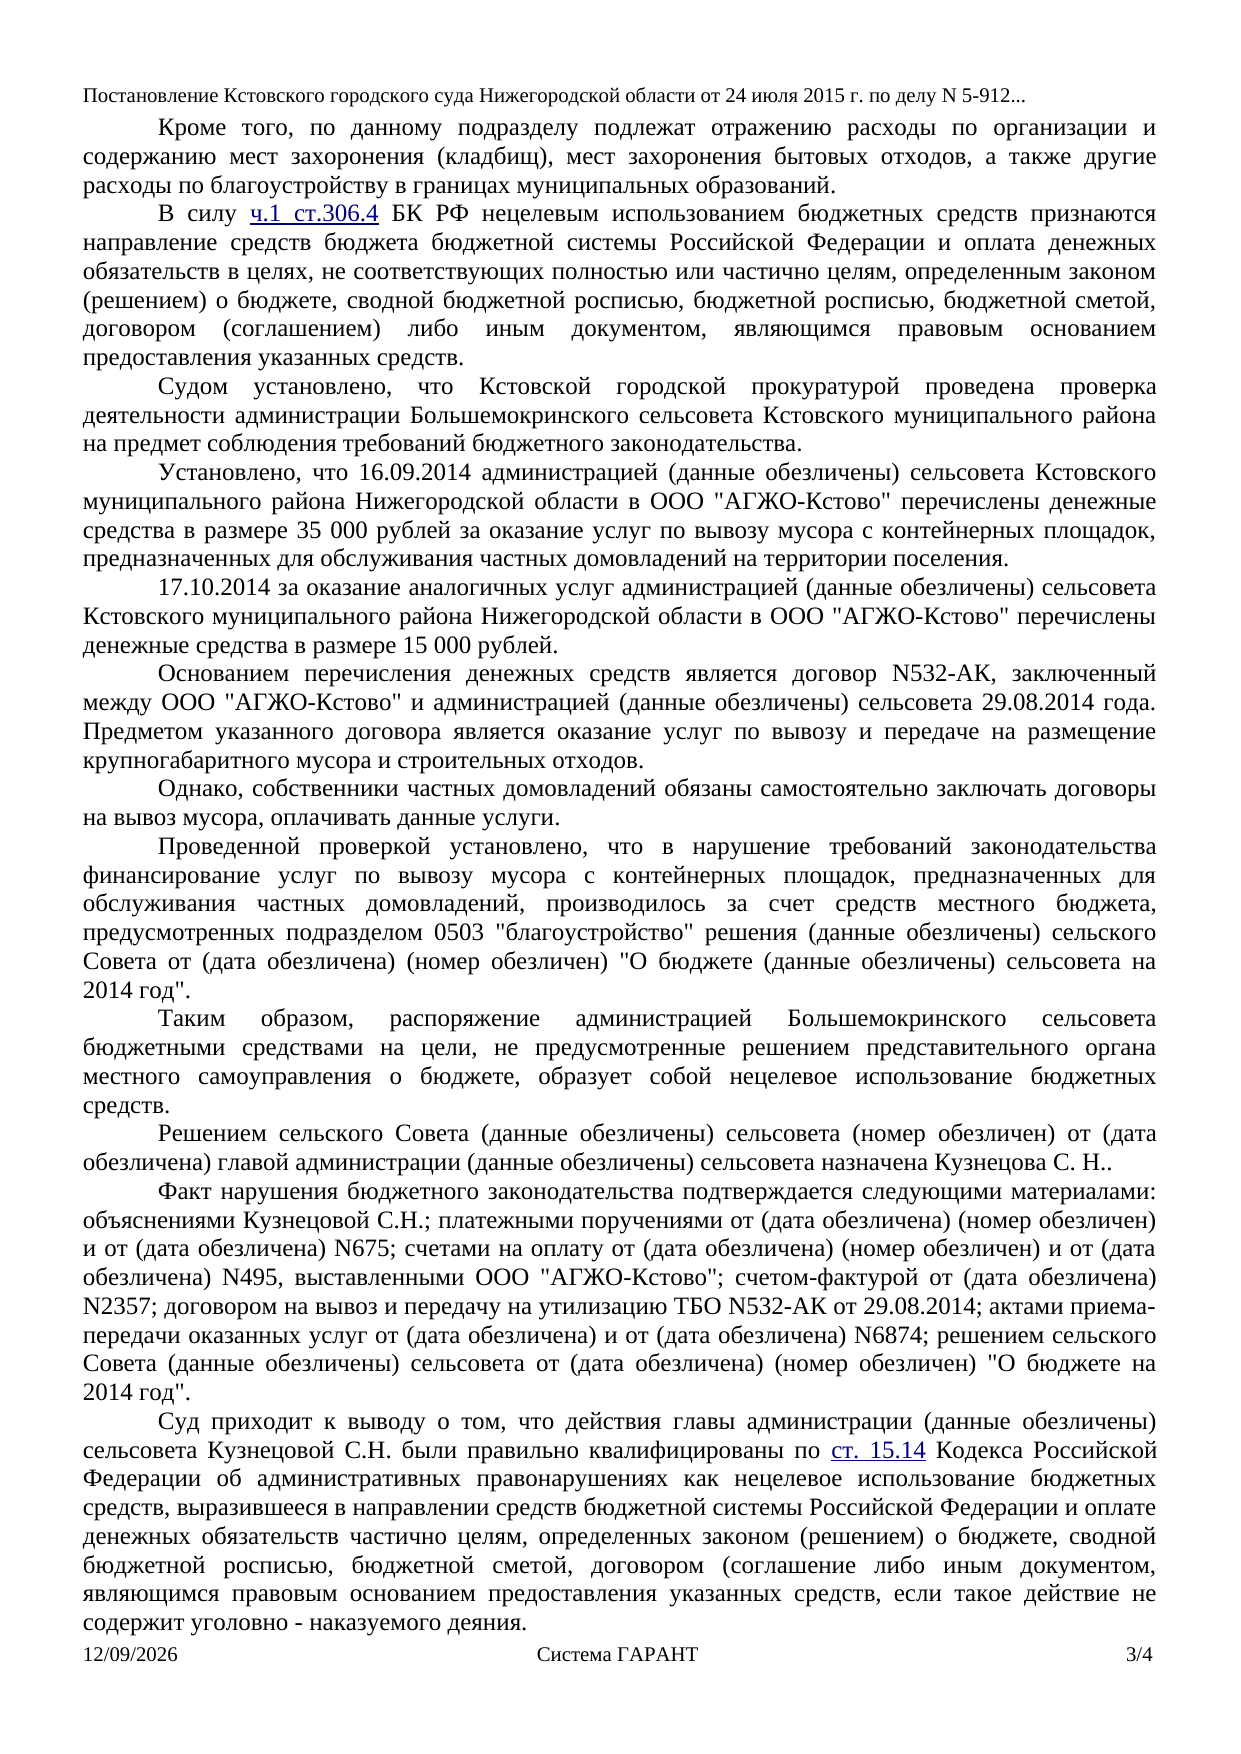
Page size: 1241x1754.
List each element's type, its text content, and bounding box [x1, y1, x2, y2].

text Суд приходит к выводу о том, что действия главы администрации (данные обезличены) сельсовета Кузнецовой С.Н. были правильно квалифицированы по ст. 15.14 Кодекса Российской Федерации об административных правонарушениях как нецелевое использование бюджетных средств, выразившееся в направлении средств бюджетной системы Российской Федерации и оплате денежных обязательств частично целям, определенных законом (решением) о бюджете, сводной бюджетной росписью, бюджетной сметой, договором (соглашение либо иным документом, являющимся правовым основанием предоставления указанных средств, если такое действие не содержит уголовно - наказуемого деяния. [83, 1406, 1157, 1636]
text Однако, собственники частных домовладений обязаны самостоятельно заключать договоры на вывоз мусора, оплачивать данные услуги. [83, 773, 1157, 831]
text Факт нарушения бюджетного законодательства подтверждается следующими материалами: объяснениями Кузнецовой С.Н.; платежными поручениями от (дата обезличена) (номер обезличен) и от (дата обезличена) N675; счетами на оплату от (дата обезличена) (номер обезличен) и от (дата обезличена) N495, выставленными ООО "АГЖО-Кстово"; счетом-фактурой от (дата обезличена) N2357; договором на вывоз и передачу на утилизацию ТБО N532-АК от 29.08.2014; актами приема-передачи оказанных услуг от (дата обезличена) и от (дата обезличена) N6874; решением сельского Совета (данные обезличены) сельсовета от (дата обезличена) (номер обезличен) "О бюджете на 2014 год". [83, 1176, 1157, 1406]
text Проведенной проверкой установлено, что в нарушение требований законодательства финансирование услуг по вывозу мусора с контейнерных площадок, предназначенных для обслуживания частных домовладений, производилось за счет средств местного бюджета, предусмотренных подразделом 0503 "благоустройство" решения (данные обезличены) сельского Совета от (дата обезличена) (номер обезличен) "О бюджете (данные обезличены) сельсовета на 2014 год". [83, 831, 1157, 1003]
text Таким образом, распоряжение администрацией Большемокринского сельсовета бюджетными средствами на цели, не предусмотренные решением представительного органа местного самоуправления о бюджете, образует собой нецелевое использование бюджетных средств. [83, 1003, 1157, 1118]
text 17.10.2014 за оказание аналогичных услуг администрацией (данные обезличены) сельсовета Кстовского муниципального района Нижегородской области в ООО "АГЖО-Кстово" перечислены денежные средства в размере 15 000 рублей. [83, 572, 1157, 658]
text Решением сельского Совета (данные обезличены) сельсовета (номер обезличен) от (дата обезличена) главой администрации (данные обезличены) сельсовета назначена Кузнецова С. Н.. [83, 1118, 1157, 1176]
text В силу ч.1 ст.306.4 БК РФ нецелевым использованием бюджетных средств признаются направление средств бюджета бюджетной системы Российской Федерации и оплата денежных обязательств в целях, не соответствующих полностью или частично целям, определенным законом (решением) о бюджете, сводной бюджетной росписью, бюджетной росписью, бюджетной сметой, договором (соглашением) либо иным документом, являющимся правовым основанием предоставления указанных средств. [83, 198, 1157, 371]
text Установлено, что 16.09.2014 администрацией (данные обезличены) сельсовета Кстовского муниципального района Нижегородской области в ООО "АГЖО-Кстово" перечислены денежные средства в размере 35 000 рублей за оказание услуг по вывозу мусора с контейнерных площадок, предназначенных для обслуживания частных домовладений на территории поселения. [83, 457, 1157, 572]
text Кроме того, по данному подразделу подлежат отражению расходы по организации и содержанию мест захоронения (кладбищ), мест захоронения бытовых отходов, а также другие расходы по благоустройству в границах муниципальных образований. [83, 112, 1157, 198]
text Основанием перечисления денежных средств является договор N532-АК, заключенный между ООО "АГЖО-Кстово" и администрацией (данные обезличены) сельсовета 29.08.2014 года. Предметом указанного договора является оказание услуг по вывозу и передаче на размещение крупногабаритного мусора и строительных отходов. [83, 658, 1157, 773]
text Судом установлено, что Кстовской городской прокуратурой проведена проверка деятельности администрации Большемокринского сельсовета Кстовского муниципального района на предмет соблюдения требований бюджетного законодательства. [83, 371, 1157, 457]
